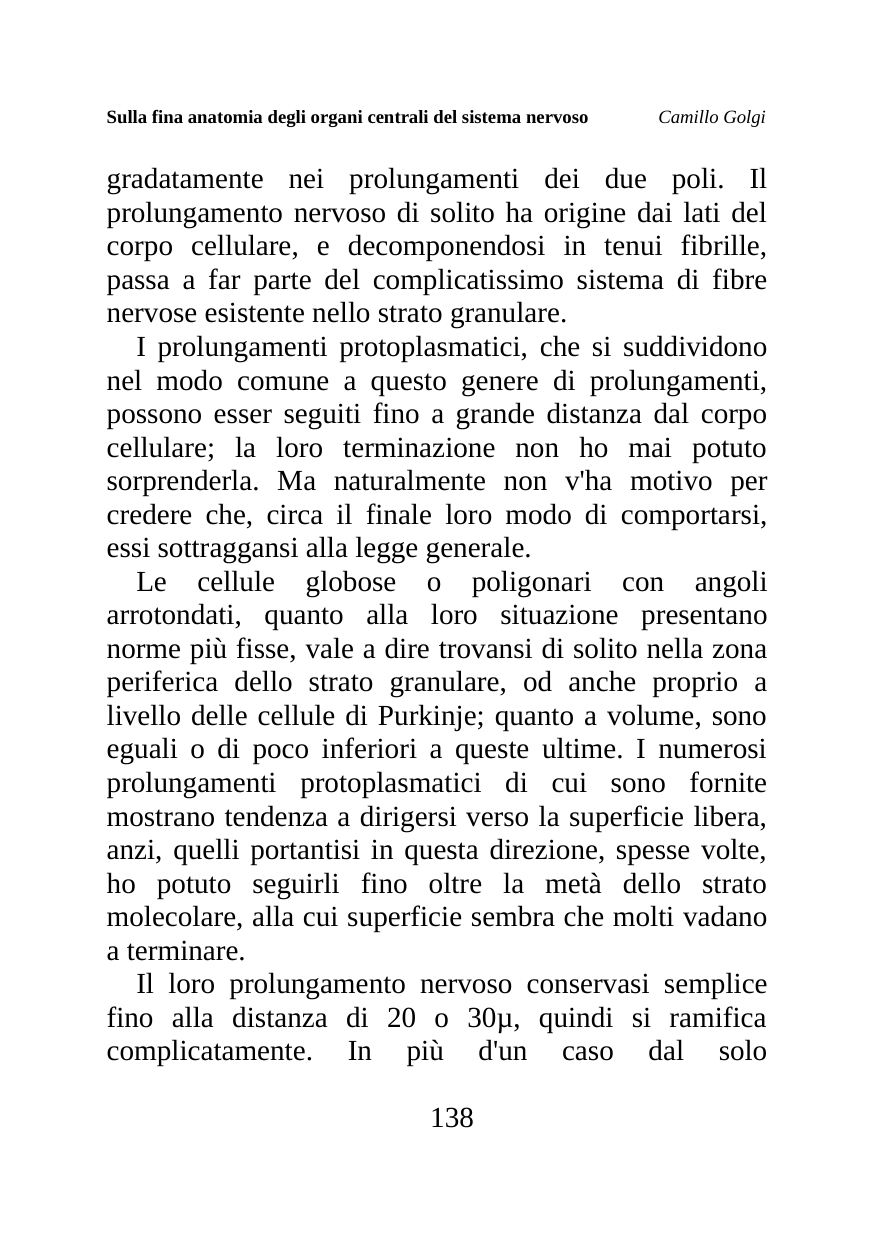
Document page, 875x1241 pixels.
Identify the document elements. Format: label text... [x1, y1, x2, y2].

text I prolungamenti protoplasmatici, che si suddividono nel modo comune a questo genere di prolungamenti, possono esser seguiti fino a grande distanza dal corpo cellulare; la loro terminazione non ho mai potuto sorprenderla. Ma naturalmente non v'ha motivo per credere che, circa il finale loro modo di comportarsi, essi sottraggansi alla legge generale. [106, 329, 768, 564]
text gradatamente nei prolungamenti dei due poli. Il prolungamento nervoso di solito ha origine dai lati del corpo cellulare, e decomponendosi in tenui fibrille, passa a far parte del complicatissimo sistema di fibre nervose esistente nello strato granulare. [106, 161, 768, 329]
text Il loro prolungamento nervoso conservasi semplice fino alla distanza di 20 o 30µ, quindi si ramifica complicatamente. In più d'un caso dal solo [106, 966, 768, 1067]
text Le cellule globose o poligonari con angoli arrotondati, quanto alla loro situazione presentano norme più fisse, vale a dire trovansi di solito nella zona periferica dello strato granulare, od anche proprio a livello delle cellule di Purkinje; quanto a volume, sono eguali o di poco inferiori a queste ultime. I numerosi prolungamenti protoplasmatici di cui sono fornite mostrano tendenza a dirigersi verso la superficie libera, anzi, quelli portantisi in questa direzione, spesse volte, ho potuto seguirli fino oltre la metà dello strato molecolare, alla cui superficie sembra che molti vadano a terminare. [106, 564, 768, 966]
